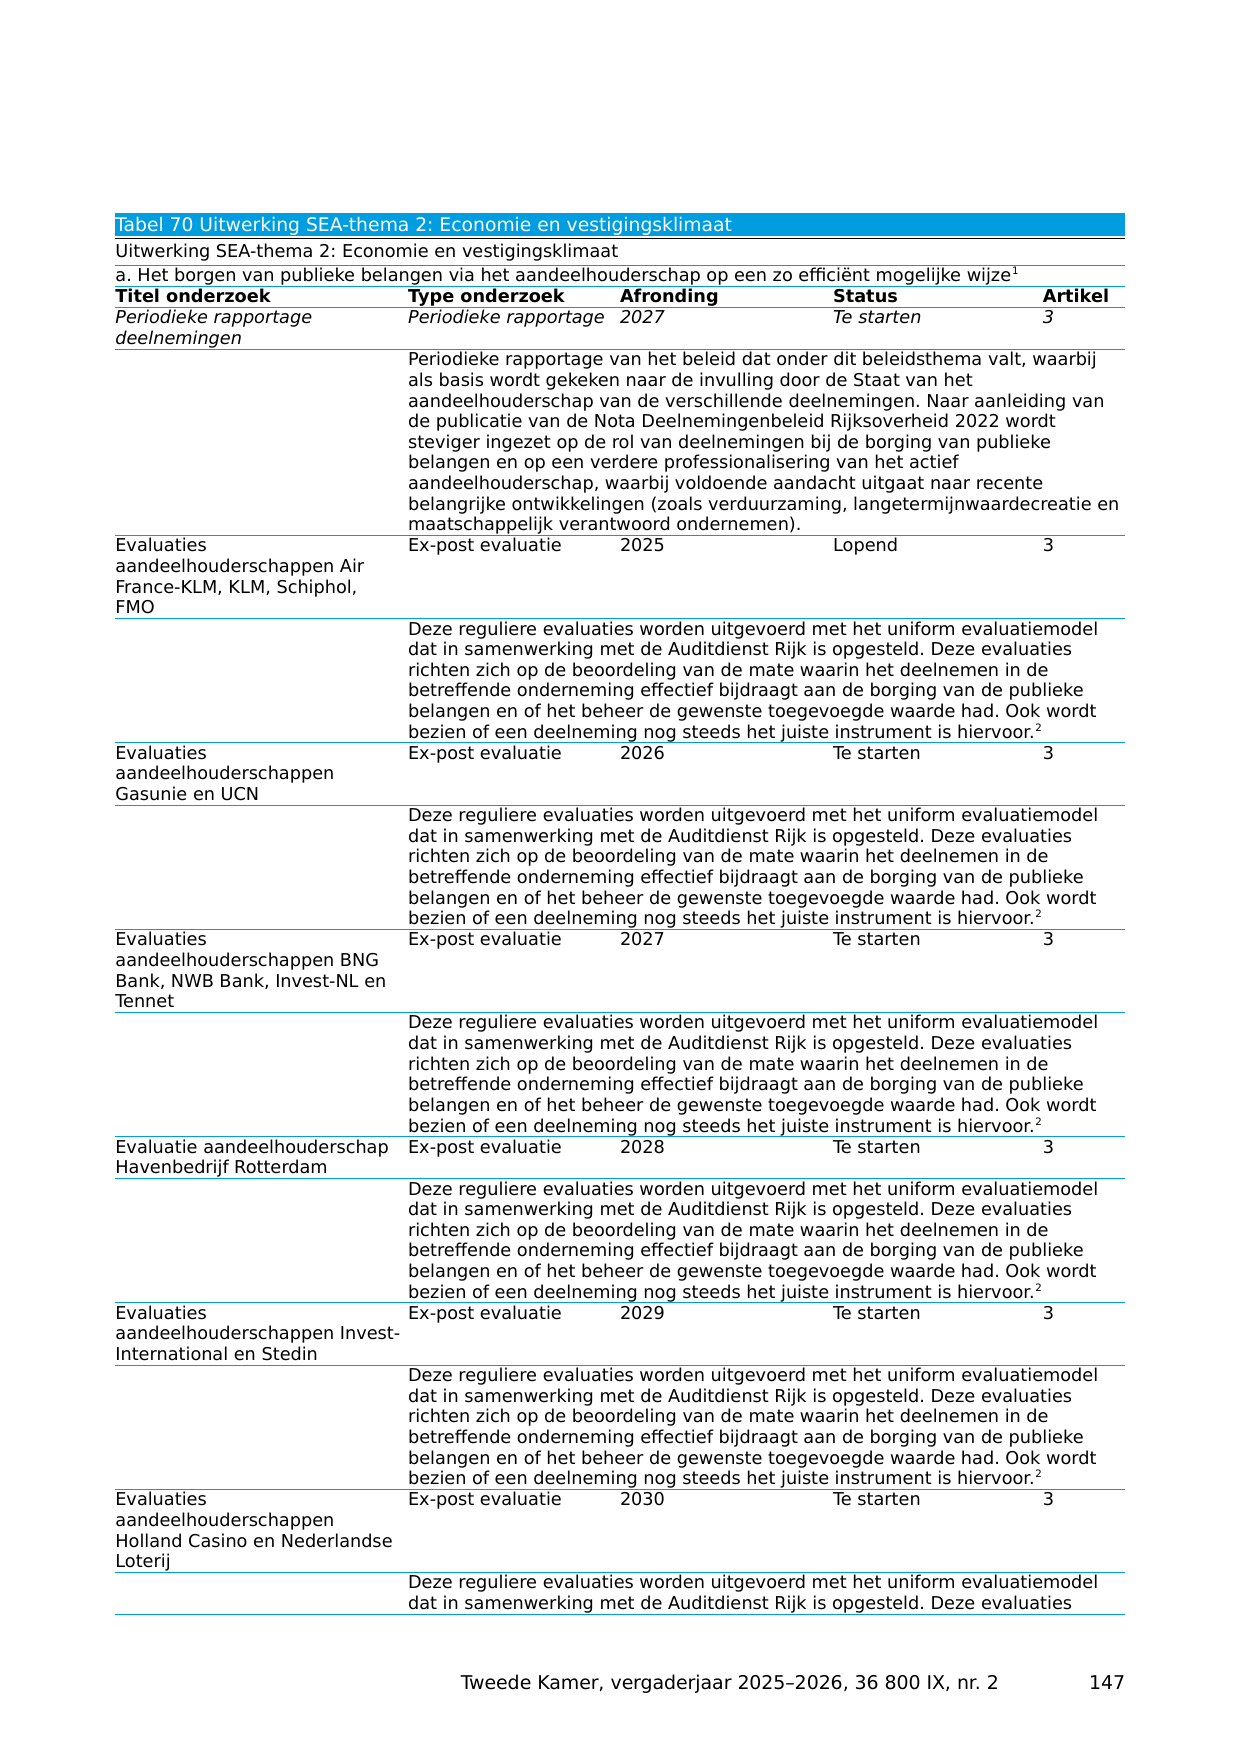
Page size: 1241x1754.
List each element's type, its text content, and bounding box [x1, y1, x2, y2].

table_cell 2027 [617, 308, 830, 349]
table_cell 3 [1040, 930, 1125, 1012]
table_cell Deze reguliere evaluaties worden uitgevoerd met het uniform evaluatiemodel dat in samenwerking met de Auditdienst Rijk is opgesteld. Deze evaluaties richten zich op de beoordeling van de mate waarin het deelnemen in de betreffende onderneming effectief bijdraagt aan de borging van de publieke belangen en of het beheer de gewenste toegevoegde waarde had. Ook wordt bezien of een deelneming nog steeds het juiste instrument is hiervoor.2 [405, 806, 1125, 929]
table_cell Type onderzoek [405, 287, 617, 307]
table_cell 3 [1040, 536, 1125, 618]
table_cell 2030 [617, 1490, 830, 1572]
table_cell Evaluaties aandeelhouderschappen Gasunie en UCN [115, 743, 405, 804]
table_cell [115, 350, 405, 535]
table_cell [115, 619, 405, 742]
table_cell 3 [1040, 308, 1125, 349]
table_cell Deze reguliere evaluaties worden uitgevoerd met het uniform evaluatiemodel dat in samenwerking met de Auditdienst Rijk is opgesteld. Deze evaluaties richten zich op de beoordeling van de mate waarin het deelnemen in de betreffende onderneming effectief bijdraagt aan de borging van de publieke belangen en of het beheer de gewenste toegevoegde waarde had. Ook wordt bezien of een deelneming nog steeds het juiste instrument is hiervoor.2 [405, 1366, 1125, 1489]
table_cell Evaluaties aandeelhouderschappen Invest-International en Stedin [115, 1303, 405, 1364]
table_cell Ex-post evaluatie [405, 743, 617, 804]
table_cell Periodieke rapportage van het beleid dat onder dit beleidsthema valt, waarbij als basis wordt gekeken naar de invulling door de Staat van het aandeelhouderschap van de verschillende deelnemingen. Naar aanleiding van de publicatie van de Nota Deelnemingenbeleid Rijksoverheid 2022 wordt steviger ingezet op de rol van deelnemingen bij de borging van publieke belangen en op een verdere professionalisering van het actief aandeelhouderschap, waarbij voldoende aandacht uitgaat naar recente belangrijke ontwikkelingen (zoals verduurzaming, langetermijnwaardecreatie en maatschappelijk verantwoord ondernemen). [405, 350, 1125, 535]
table_cell a. Het borgen van publieke belangen via het aandeelhouderschap op een zo efficiënt mogelijke wijze1 [115, 266, 1125, 286]
table_cell 3 [1040, 1490, 1125, 1572]
table_cell Periodieke rapportage deelnemingen [115, 308, 405, 349]
table_cell Lopend [830, 536, 1040, 618]
table_cell Deze reguliere evaluaties worden uitgevoerd met het uniform evaluatiemodel dat in samenwerking met de Auditdienst Rijk is opgesteld. Deze evaluaties richten zich op de beoordeling van de mate waarin het deelnemen in de betreffende onderneming effectief bijdraagt aan de borging van de publieke belangen en of het beheer de gewenste toegevoegde waarde had. Ook wordt bezien of een deelneming nog steeds het juiste instrument is hiervoor.2 [405, 1179, 1125, 1302]
table_cell Afronding [617, 287, 830, 307]
table_cell [115, 1573, 405, 1614]
table_cell Te starten [830, 308, 1040, 349]
table_cell Deze reguliere evaluaties worden uitgevoerd met het uniform evaluatiemodel dat in samenwerking met de Auditdienst Rijk is opgesteld. Deze evaluaties [405, 1573, 1125, 1614]
table_cell Ex-post evaluatie [405, 536, 617, 618]
table_cell Te starten [830, 1490, 1040, 1572]
table_cell Titel onderzoek [115, 287, 405, 307]
table_cell Deze reguliere evaluaties worden uitgevoerd met het uniform evaluatiemodel dat in samenwerking met de Auditdienst Rijk is opgesteld. Deze evaluaties richten zich op de beoordeling van de mate waarin het deelnemen in de betreffende onderneming effectief bijdraagt aan de borging van de publieke belangen en of het beheer de gewenste toegevoegde waarde had. Ook wordt bezien of een deelneming nog steeds het juiste instrument is hiervoor.2 [405, 1013, 1125, 1136]
table_cell Evaluaties aandeelhouderschappen Air France-KLM, KLM, Schiphol, FMO [115, 536, 405, 618]
table_cell Te starten [830, 1303, 1040, 1364]
table_cell 2028 [617, 1137, 830, 1178]
table_cell Ex-post evaluatie [405, 930, 617, 1012]
table_cell Te starten [830, 930, 1040, 1012]
table_cell Ex-post evaluatie [405, 1303, 617, 1364]
table_cell Evaluatie aandeelhouderschap Havenbedrijf Rotterdam [115, 1137, 405, 1178]
table_cell Artikel [1040, 287, 1125, 307]
table_cell [115, 1179, 405, 1302]
table_cell 2026 [617, 743, 830, 804]
table_cell Uitwerking SEA-thema 2: Economie en vestigingsklimaat [115, 239, 1125, 265]
table_cell Deze reguliere evaluaties worden uitgevoerd met het uniform evaluatiemodel dat in samenwerking met de Auditdienst Rijk is opgesteld. Deze evaluaties richten zich op de beoordeling van de mate waarin het deelnemen in de betreffende onderneming effectief bijdraagt aan de borging van de publieke belangen en of het beheer de gewenste toegevoegde waarde had. Ook wordt bezien of een deelneming nog steeds het juiste instrument is hiervoor.2 [405, 619, 1125, 742]
table_cell Evaluaties aandeelhouderschappen Holland Casino en Nederlandse Loterij [115, 1490, 405, 1572]
table_cell Status [830, 287, 1040, 307]
table_cell Ex-post evaluatie [405, 1137, 617, 1178]
table_cell Ex-post evaluatie [405, 1490, 617, 1572]
table_cell Te starten [830, 743, 1040, 804]
table_cell Te starten [830, 1137, 1040, 1178]
table_cell 3 [1040, 1303, 1125, 1364]
table_cell 2025 [617, 536, 830, 618]
table_cell Periodieke rapportage [405, 308, 617, 349]
table_cell [115, 1013, 405, 1136]
table_cell Evaluaties aandeelhouderschappen BNG Bank, NWB Bank, Invest-NL en Tennet [115, 930, 405, 1012]
table_cell 3 [1040, 1137, 1125, 1178]
table_cell 3 [1040, 743, 1125, 804]
table_cell 2027 [617, 930, 830, 1012]
table_cell [115, 1366, 405, 1489]
table_cell [115, 806, 405, 929]
table_cell 2029 [617, 1303, 830, 1364]
